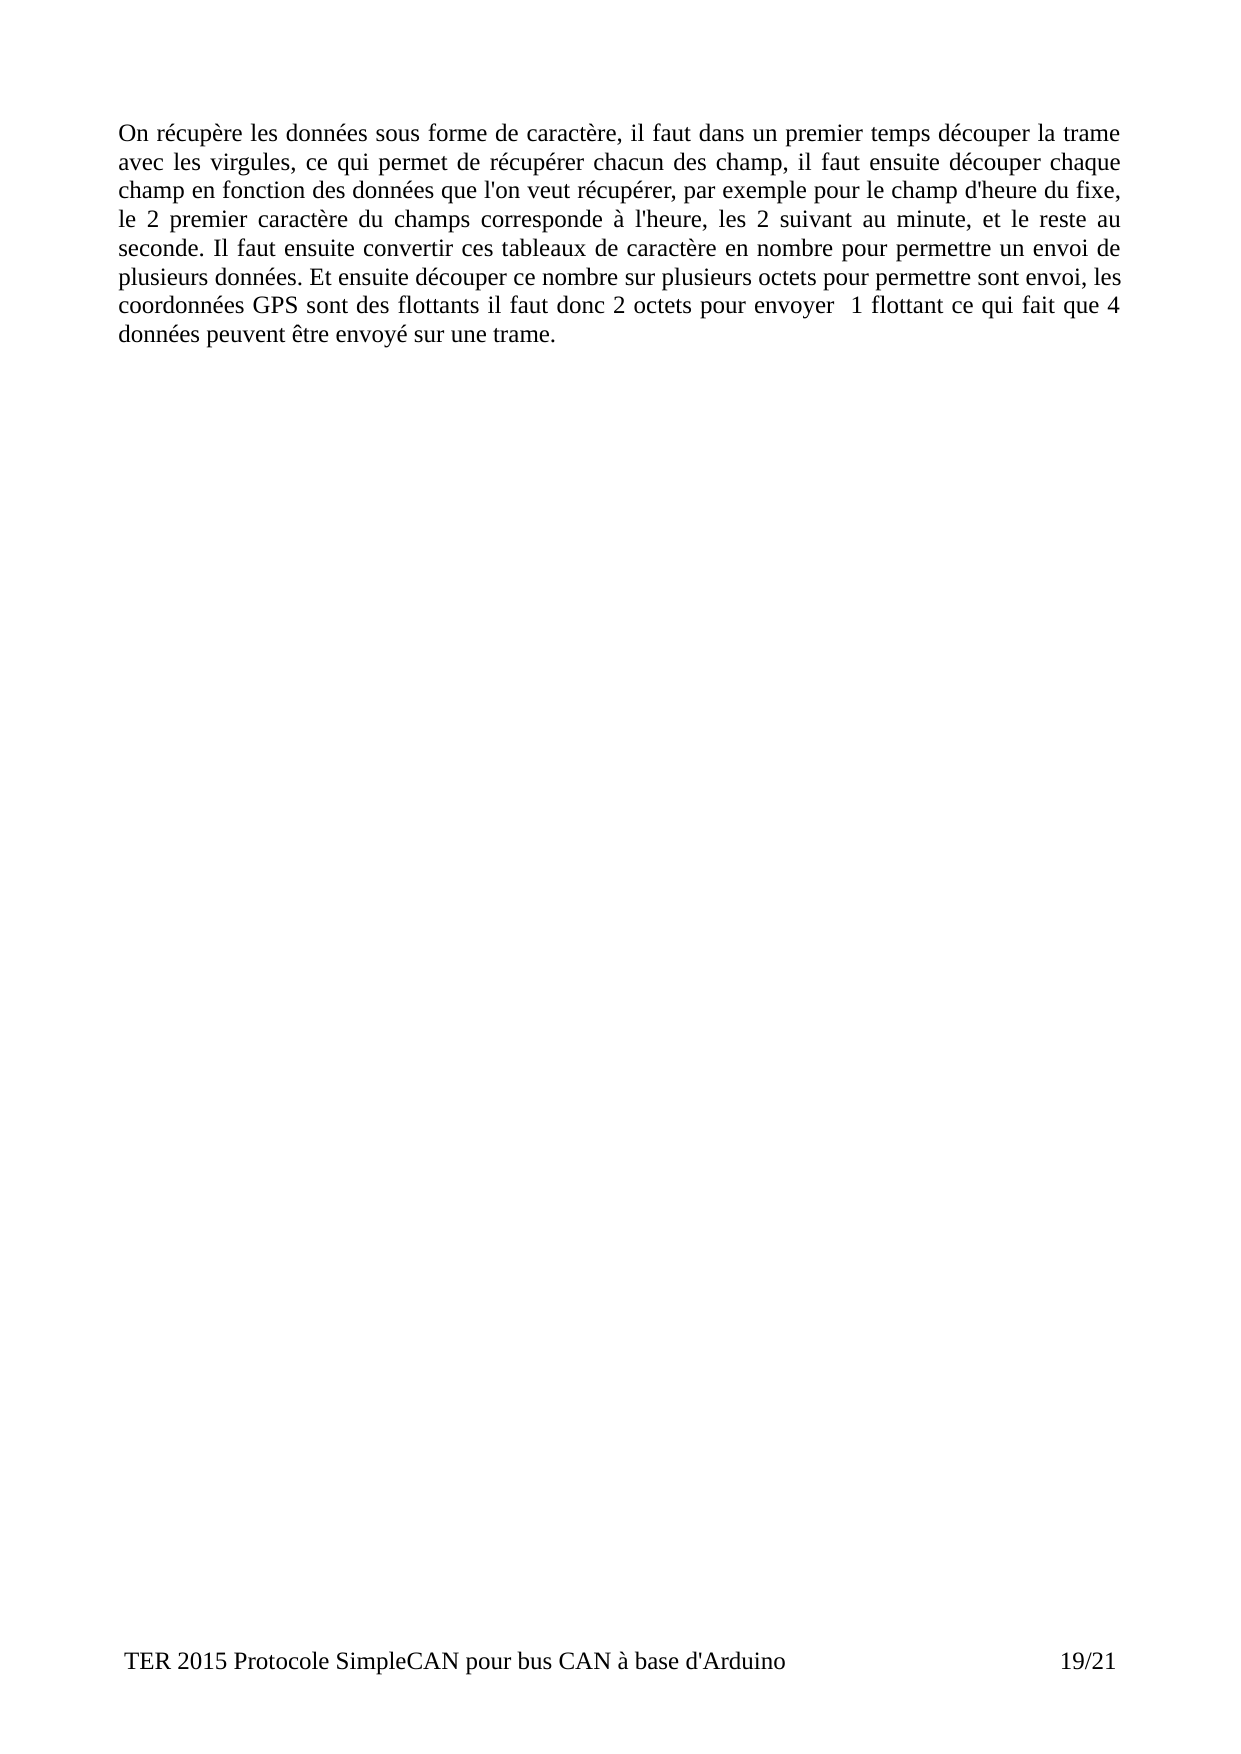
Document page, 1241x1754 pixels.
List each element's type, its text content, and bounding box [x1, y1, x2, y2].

text On récupère les données sous forme de caractère, il faut dans un premier temps découper la trame avec les virgules, ce qui permet de récupérer chacun des champ, il faut ensuite découper chaque champ en fonction des données que l'on veut récupérer, par exemple pour le champ d'heure du fixe, le 2 premier caractère du champs corresponde à l'heure, les 2 suivant au minute, et le reste au seconde. Il faut ensuite convertir ces tableaux de caractère en nombre pour permettre un envoi de plusieurs données. Et ensuite découper ce nombre sur plusieurs octets pour permettre sont envoi, les coordonnées GPS sont des flottants il faut donc 2 octets pour envoyer 1 flottant ce qui fait que 4 données peuvent être envoyé sur une trame. [118, 118, 1122, 348]
